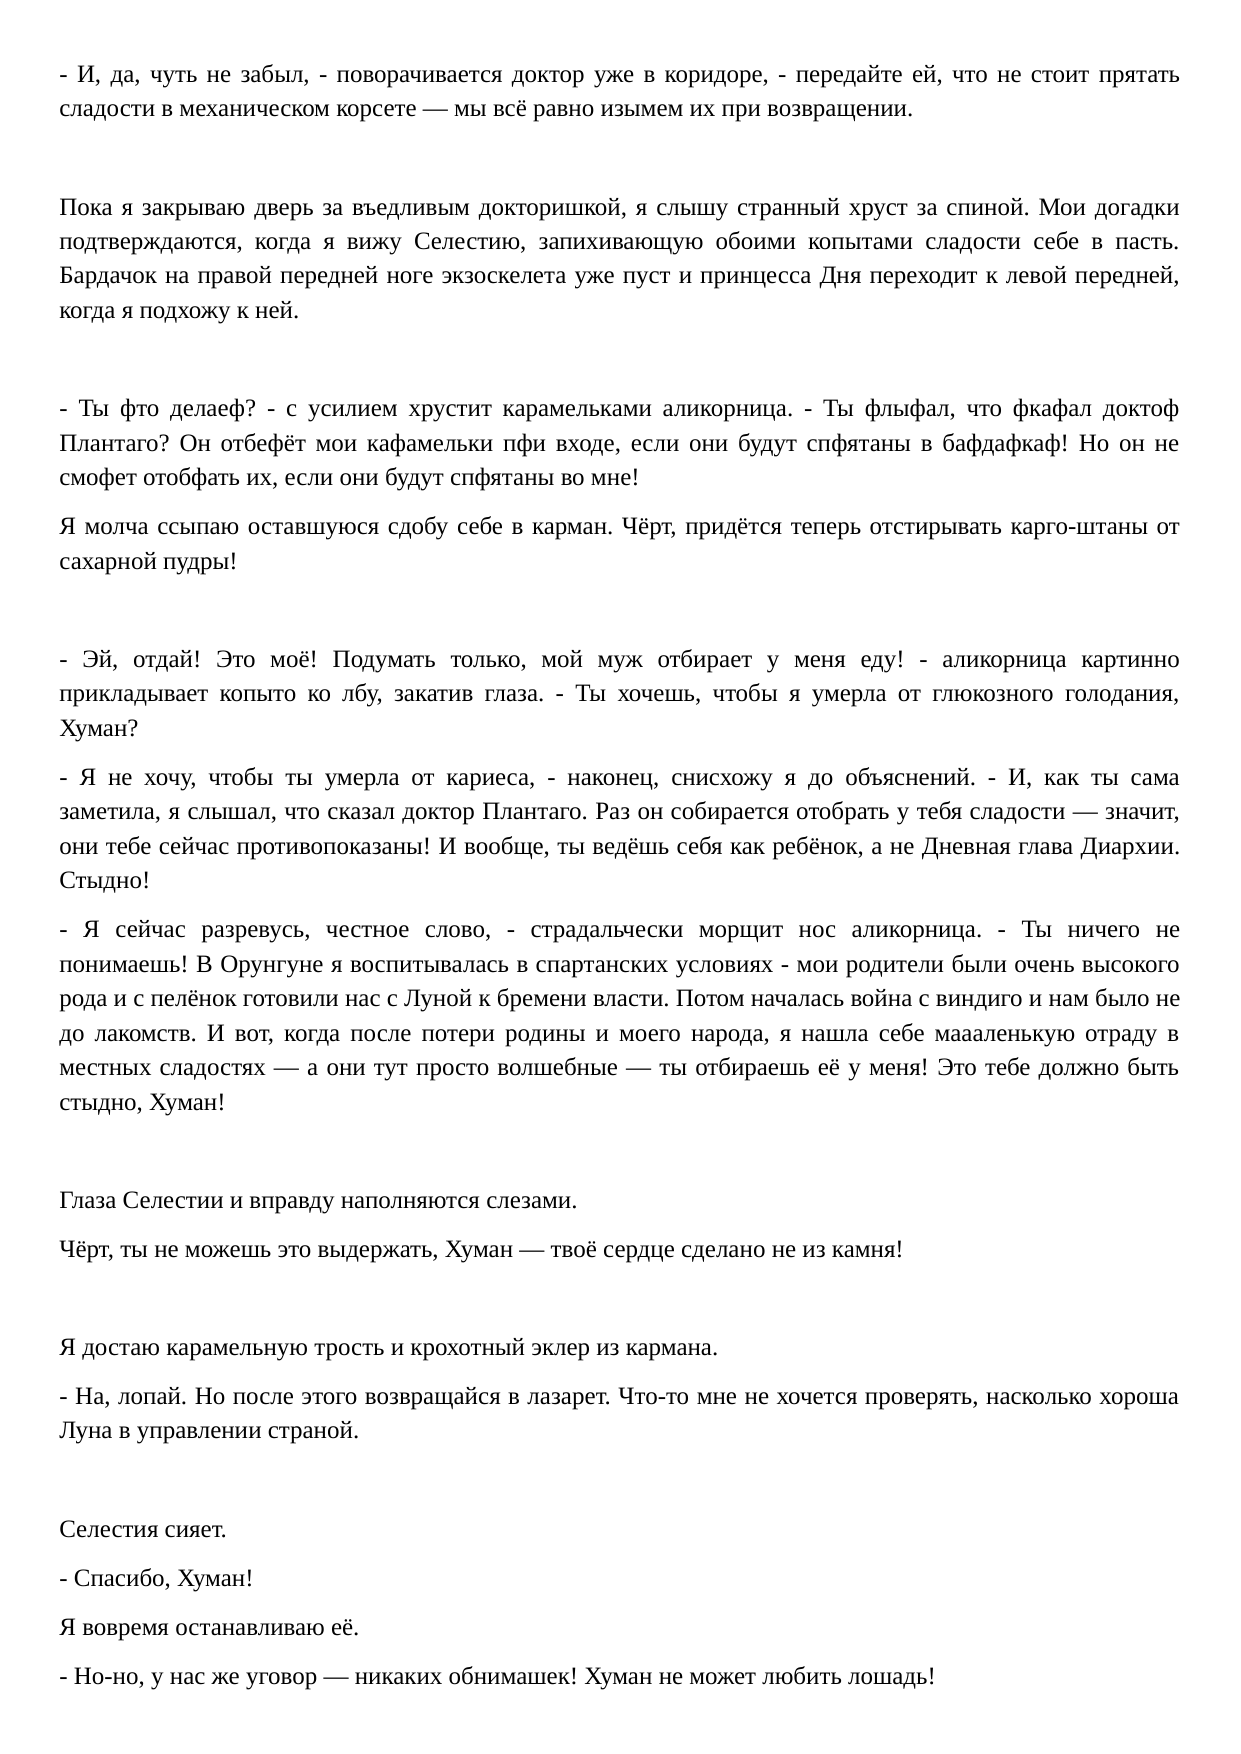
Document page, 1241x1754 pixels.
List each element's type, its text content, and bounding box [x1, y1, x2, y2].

text - Эй, отдай! Это моё! Подумать только, мой муж отбирает у меня еду! - аликорница картинно прикладывает копыто ко лбу, закатив глаза. - Ты хочешь, чтобы я умерла от глюкозного голодания, Хуман? [59, 644, 1181, 742]
text Глаза Селестии и вправду наполняются слезами. [59, 1185, 1181, 1214]
text - На, лопай. Но после этого возвращайся в лазарет. Что-то мне не хочется проверять, насколько хороша Луна в управлении страной. [59, 1381, 1181, 1444]
text - Спасибо, Хуман! [59, 1563, 1181, 1592]
text - Я не хочу, чтобы ты умерла от кариеса, - наконец, снисхожу я до объяснений. - И, как ты сама заметила, я слышал, что сказал доктор Плантаго. Раз он собирается отобрать у тебя сладости — значит, они тебе сейчас противопоказаны! И вообще, ты ведёшь себя как ребёнок, а не Дневная глава Диархии. Стыдно! [59, 762, 1181, 894]
text Я молча ссыпаю оставшуюся сдобу себе в карман. Чёрт, придётся теперь отстирывать карго-штаны от сахарной пудры! [59, 511, 1181, 574]
text - Но-но, у нас же уговор — никаких обнимашек! Хуман не может любить лошадь! [59, 1661, 1181, 1690]
text Я вовремя останавливаю её. [59, 1612, 1181, 1641]
text Селестия сияет. [59, 1514, 1181, 1542]
text - И, да, чуть не забыл, - поворачивается доктор уже в коридоре, - передайте ей, что не стоит прятать сладости в механическом корсете — мы всё равно изымем их при возвращении. [59, 59, 1181, 122]
text Я достаю карамельную трость и крохотный эклер из кармана. [59, 1332, 1181, 1361]
text Чёрт, ты не можешь это выдержать, Хуман — твоё сердце сделано не из камня! [59, 1234, 1181, 1263]
text - Я сейчас разревусь, честное слово, - страдальчески морщит нос аликорница. - Ты ничего не понимаешь! В Орунгуне я воспитывалась в спартанских условиях - мои родители были очень высокого рода и с пелёнок готовили нас с Луной к бремени власти. Потом началась война с виндиго и нам было не до лакомств. И вот, когда после потери родины и моего народа, я нашла себе маааленькую отраду в местных сладостях — а они тут просто волшебные — ты отбираешь её у меня! Это тебе должно быть стыдно, Хуман! [59, 914, 1181, 1116]
text Пока я закрываю дверь за въедливым докторишкой, я слышу странный хруст за спиной. Мои догадки подтверждаются, когда я вижу Селестию, запихивающую обоими копытами сладости себе в пасть. Бардачок на правой передней ноге экзоскелета уже пуст и принцесса Дня переходит к левой передней, когда я подхожу к ней. [59, 192, 1181, 324]
text - Ты фто делаеф? - с усилием хрустит карамельками аликорница. - Ты флыфал, что фкафал доктоф Плантаго? Он отбефёт мои кафамельки пфи входе, если они будут спфятаны в бафдафкаф! Но он не смофет отобфать их, если они будут спфятаны во мне! [59, 393, 1181, 491]
